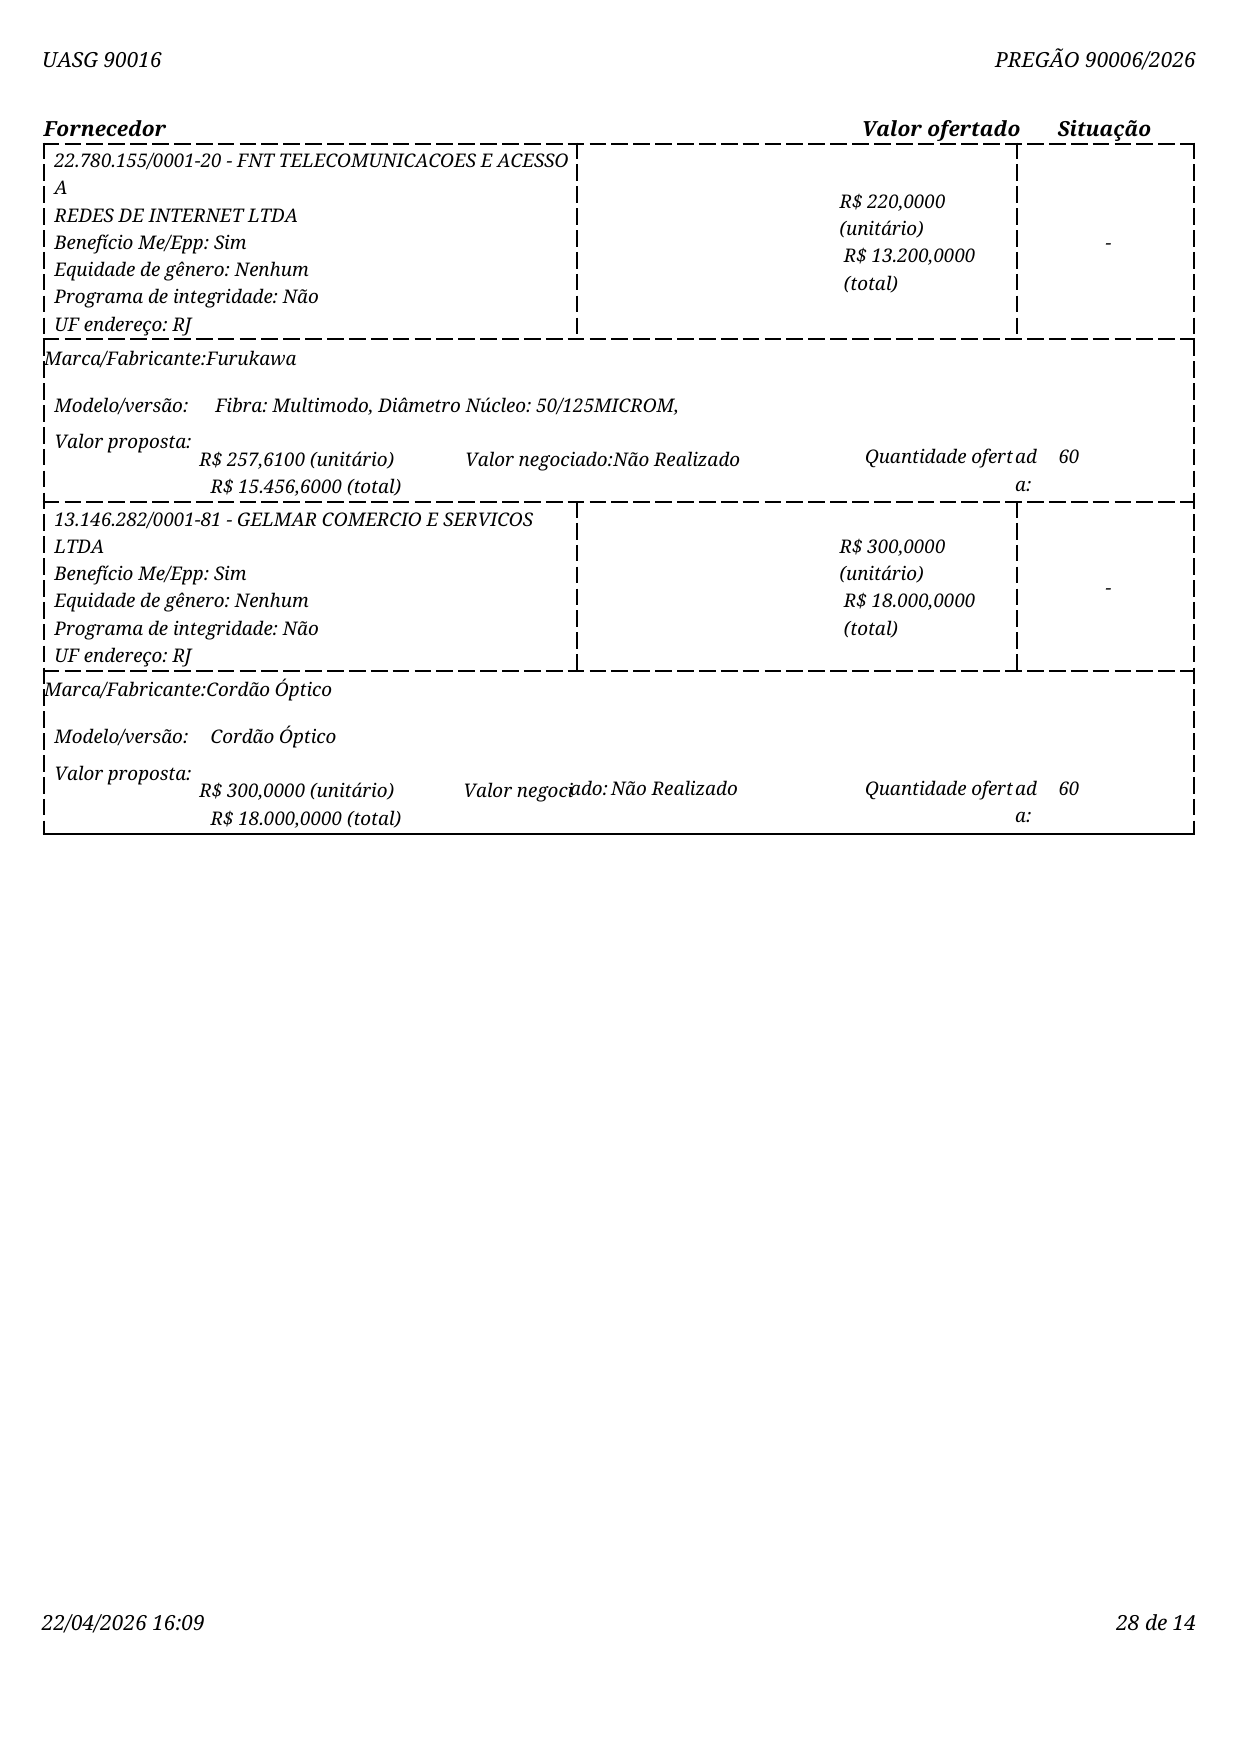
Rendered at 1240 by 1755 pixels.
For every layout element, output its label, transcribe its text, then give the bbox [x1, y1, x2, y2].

table_cell ada: [1017, 439, 1048, 501]
table_cell [577, 670, 839, 721]
table_cell [1101, 770, 1194, 832]
table_cell Quantidade ofert [839, 439, 1017, 501]
table_cell [1017, 721, 1101, 770]
table_cell R$ 220,0000 (unitário) R$ 13.200,0000 (total) [839, 143, 1017, 338]
table_cell Modelo/versão: Valor proposta: [44, 390, 199, 501]
table_cell [839, 390, 1017, 439]
table_cell R$ 257,6100 (unitário) Valor negociado: Não Realizado R$ 15.456,6000 (total) [199, 439, 839, 501]
table_cell [839, 670, 1017, 721]
table_cell [1101, 439, 1194, 501]
table_cell 60 [1048, 439, 1101, 501]
table_cell [839, 338, 1017, 390]
table_cell [577, 721, 839, 770]
table_cell ada: [1017, 770, 1048, 832]
table_cell Modelo/versão: Valor proposta: [44, 721, 199, 832]
table_cell [1017, 670, 1101, 721]
table_cell Marca/Fabricante: Cordão Óptico [44, 670, 577, 721]
table_cell 22.780.155/0001-20 - FNT TELECOMUNICACOES E ACESSO A REDES DE INTERNET LTDA Benefício Me/Epp: Sim Equidade de gênero: Nenhum Programa de integridade: Não UF endereço: RJ [44, 143, 577, 338]
table_cell [577, 143, 839, 338]
table_cell Cordão Óptico [199, 721, 577, 770]
table_cell [839, 721, 1017, 770]
table_cell Marca/Fabricante: Furukawa [44, 338, 839, 390]
table_cell R$ 300,0000 (unitário) Valor negoci R$ 18.000,0000 (total) [199, 770, 577, 832]
table_cell [1101, 721, 1194, 770]
table_cell [1101, 338, 1194, 390]
table_cell [1017, 143, 1101, 338]
table_cell ado: Não Realizado [577, 770, 839, 832]
table_cell [1017, 501, 1101, 670]
table_cell R$ 300,0000 (unitário) R$ 18.000,0000 (total) [839, 501, 1017, 670]
table_cell [1101, 670, 1194, 721]
table_cell 13.146.282/0001-81 - GELMAR COMERCIO E SERVICOS LTDA Benefício Me/Epp: Sim Equidade de gênero: Nenhum Programa de integridade: Não UF endereço: RJ [44, 501, 577, 670]
table_cell [1017, 338, 1101, 390]
table_cell Fibra: Multimodo, Diâmetro Núcleo: 50/125MICROM, [199, 390, 839, 439]
table_cell - [1101, 143, 1194, 338]
table_cell 60 [1048, 770, 1101, 832]
table_cell [577, 501, 839, 670]
table_cell - [1101, 501, 1194, 670]
table_cell Quantidade ofert [839, 770, 1017, 832]
table_cell [1017, 390, 1101, 439]
table_cell [1101, 390, 1194, 439]
